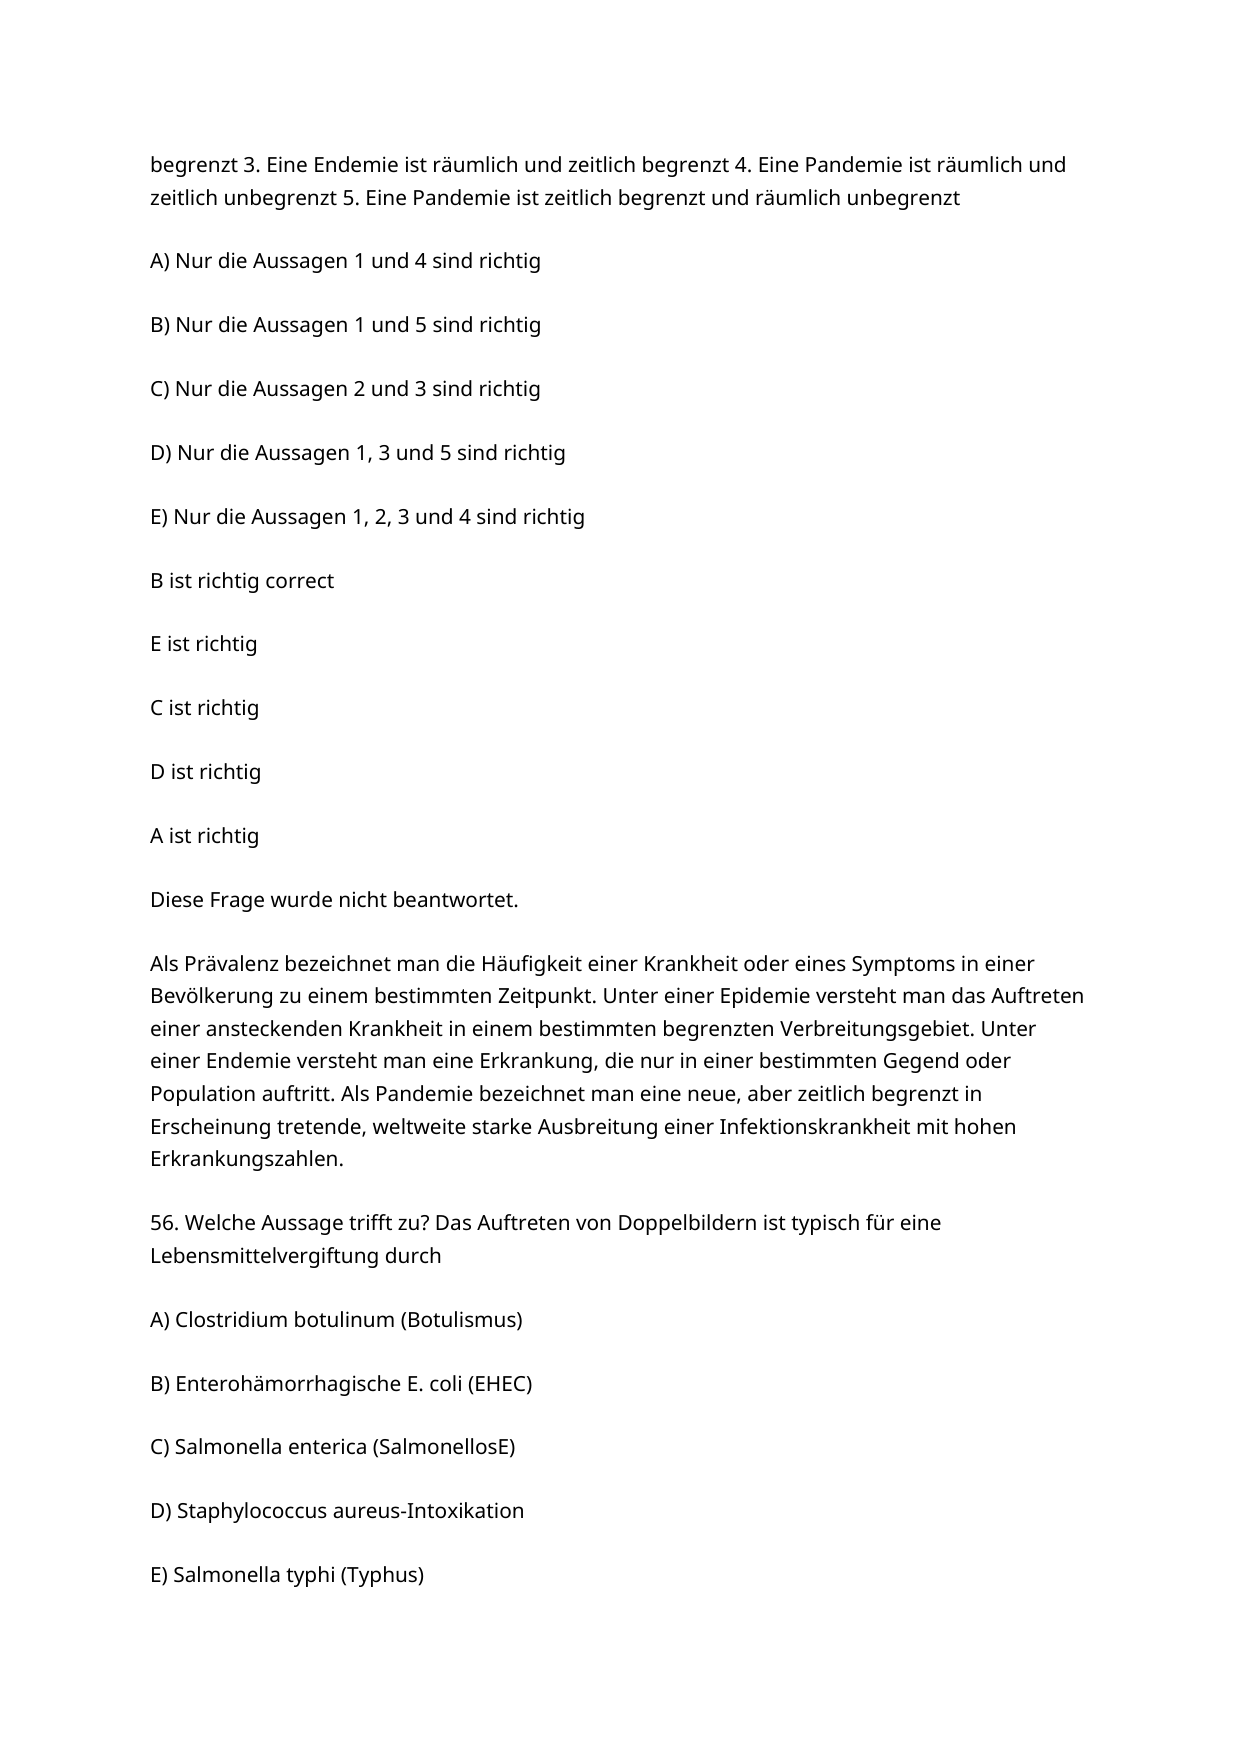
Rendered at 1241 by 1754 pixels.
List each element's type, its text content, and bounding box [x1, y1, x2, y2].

text E ist richtig [150, 629, 1090, 658]
text A) Clostridium botulinum (Botulismus) [150, 1305, 1090, 1333]
text Diese Frage wurde nicht beantwortet. [150, 885, 1090, 913]
text C) Salmonella enterica (SalmonellosE) [150, 1432, 1090, 1461]
text C) Nur die Aussagen 2 und 3 sind richtig [150, 374, 1090, 403]
text D ist richtig [150, 757, 1090, 786]
text E) Nur die Aussagen 1, 2, 3 und 4 sind richtig [150, 502, 1090, 530]
text D) Staphylococcus aureus-Intoxikation [150, 1496, 1090, 1525]
text 56. Welche Aussage trifft zu? Das Auftreten von Doppelbildern ist typisch für eine Lebensmittelvergiftung durch [150, 1208, 1090, 1269]
text D) Nur die Aussagen 1, 3 und 5 sind richtig [150, 438, 1090, 466]
text B) Enterohämorrhagische E. coli (EHEC) [150, 1369, 1090, 1397]
text Als Prävalenz bezeichnet man die Häufigkeit einer Krankheit oder eines Symptoms in einer Bevölkerung zu einem bestimmten Zeitpunkt. Unter einer Epidemie versteht man das Auftreten einer ansteckenden Krankheit in einem bestimmten begrenzten Verbreitungsgebiet. Unter einer Endemie versteht man eine Erkrankung, die nur in einer bestimmten Gegend oder Population auftritt. Als Pandemie bezeichnet man eine neue, aber zeitlich begrenzt in Erscheinung tretende, weltweite starke Ausbreitung einer Infektionskrankheit mit hohen Erkrankungszahlen. [150, 949, 1090, 1173]
text C ist richtig [150, 693, 1090, 722]
text B ist richtig correct [150, 566, 1090, 594]
text A ist richtig [150, 821, 1090, 849]
text A) Nur die Aussagen 1 und 4 sind richtig [150, 246, 1090, 275]
text E) Salmonella typhi (Typhus) [150, 1560, 1090, 1589]
text B) Nur die Aussagen 1 und 5 sind richtig [150, 310, 1090, 339]
text begrenzt 3. Eine Endemie ist räumlich und zeitlich begrenzt 4. Eine Pandemie ist räumlich und zeitlich unbegrenzt 5. Eine Pandemie ist zeitlich begrenzt und räumlich unbegrenzt [150, 150, 1090, 211]
